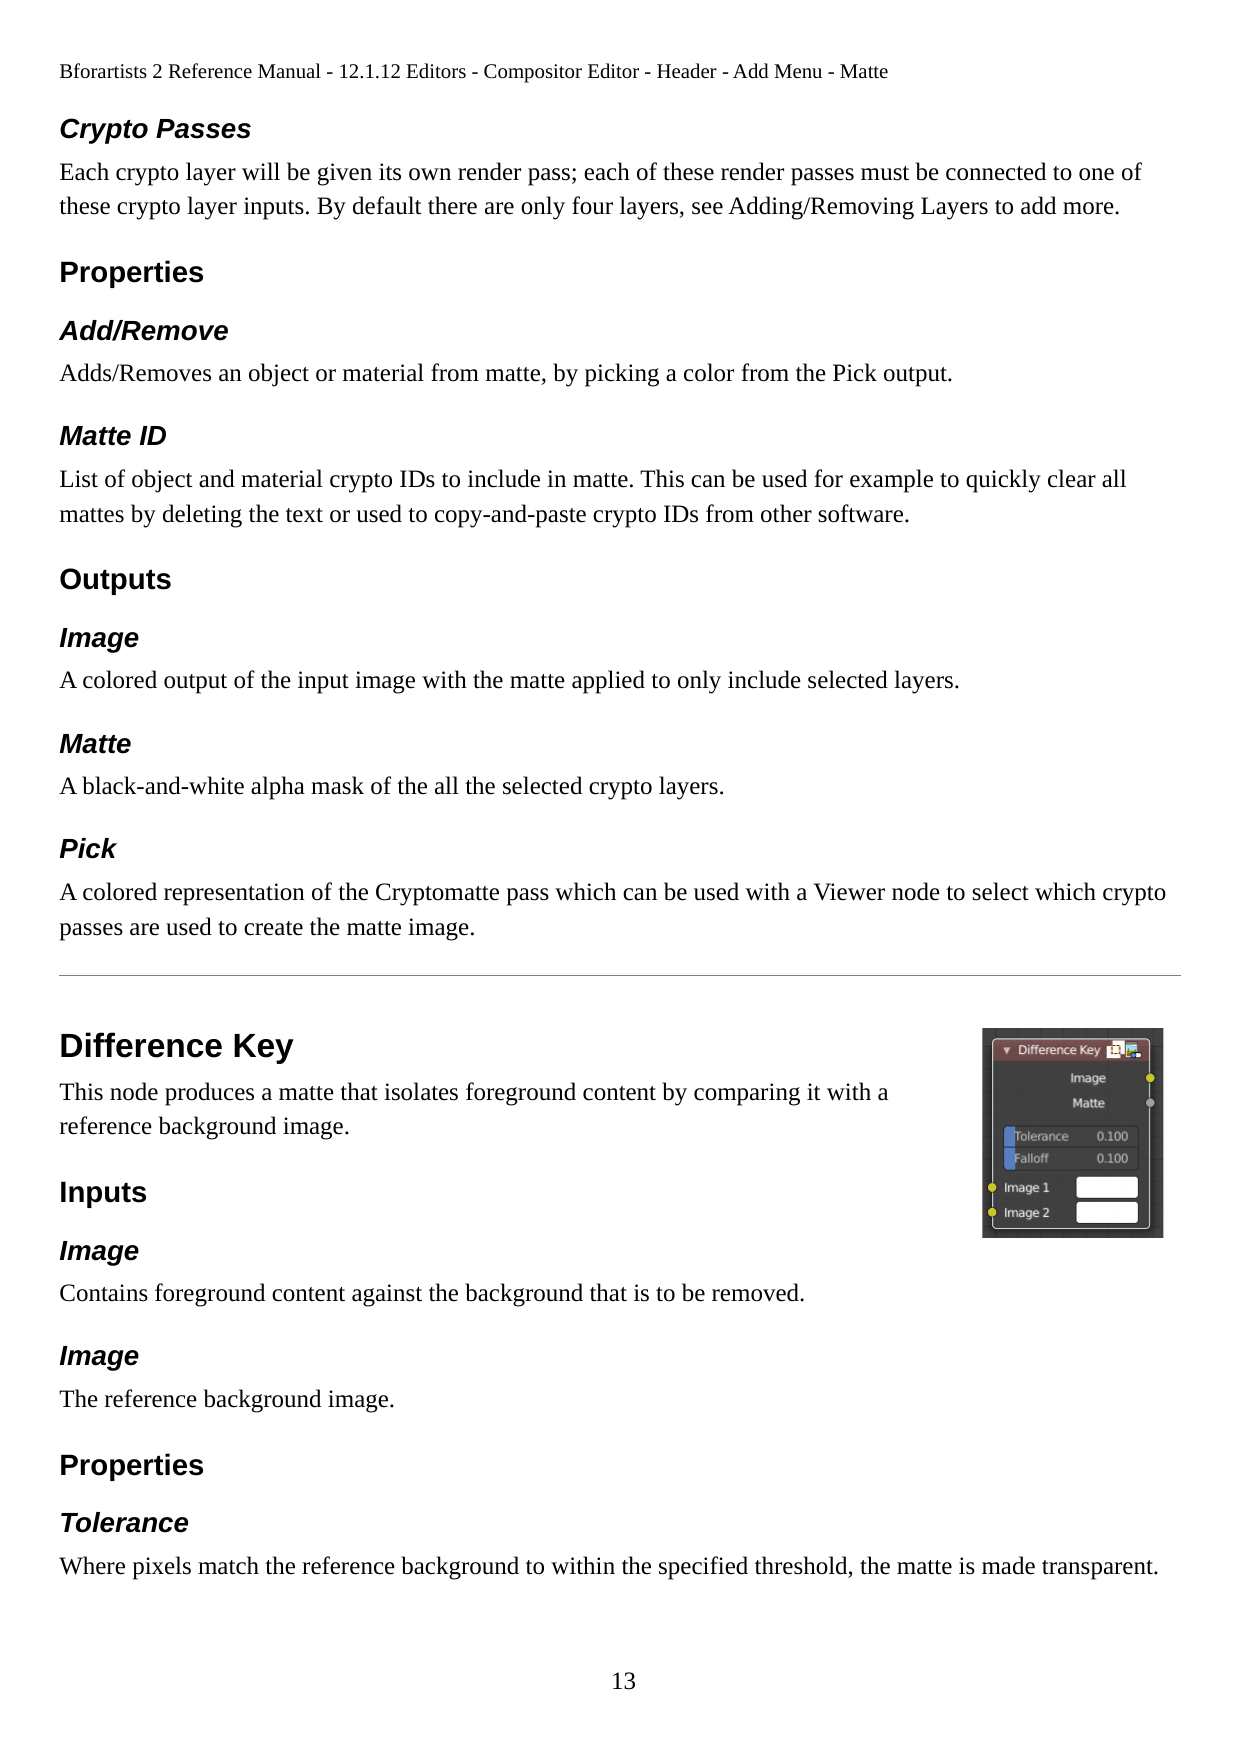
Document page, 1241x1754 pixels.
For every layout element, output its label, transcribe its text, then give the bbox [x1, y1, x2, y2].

text Each crypto layer will be given its own render pass; each of these render passes must be connected to one of these crypto layer inputs. By default there are only four layers, see Adding/Removing Layers to add more. [59, 157, 1181, 220]
subtitle Image [59, 1340, 1181, 1372]
text A colored output of the input image with the matte applied to only include selected layers. [59, 665, 1181, 694]
text The reference background image. [59, 1384, 1181, 1413]
subtitle Add/Remove [59, 314, 1181, 346]
subtitle Matte ID [59, 420, 1181, 452]
subtitle Difference Key [59, 1026, 1181, 1064]
subtitle Matte [59, 727, 1181, 759]
subtitle Image [59, 621, 1181, 653]
text List of object and material crypto IDs to include in matte. This can be used for example to quickly clear all mattes by deleting the text or used to copy-and-paste crypto IDs from other software. [59, 464, 1181, 527]
subtitle [1164, 1175, 1181, 1209]
text Contains foreground content against the background that is to be removed. [59, 1278, 1181, 1307]
subtitle Properties [59, 255, 1181, 289]
subtitle Tolerance [59, 1507, 1181, 1538]
subtitle Image [59, 1234, 1181, 1266]
text Adds/Removes an object or material from matte, by picking a color from the Pick output. [59, 358, 1181, 387]
text This node produces a matte that isolates foreground content by comparing it with a reference background image. [59, 1077, 982, 1140]
subtitle Outputs [59, 562, 1181, 596]
picture [982, 1028, 1164, 1238]
subtitle Properties [59, 1448, 1181, 1482]
subtitle Inputs [59, 1175, 982, 1209]
text A colored representation of the Cryptomatte pass which can be used with a Viewer node to select which crypto passes are used to create the matte image. [59, 877, 1181, 941]
subtitle Crypto Passes [59, 113, 1181, 144]
subtitle Pick [59, 833, 1181, 865]
text Where pixels match the reference background to within the specified threshold, the matte is made transparent. [59, 1551, 1181, 1580]
text A black-and-white alpha mask of the all the selected crypto layers. [59, 771, 1181, 800]
